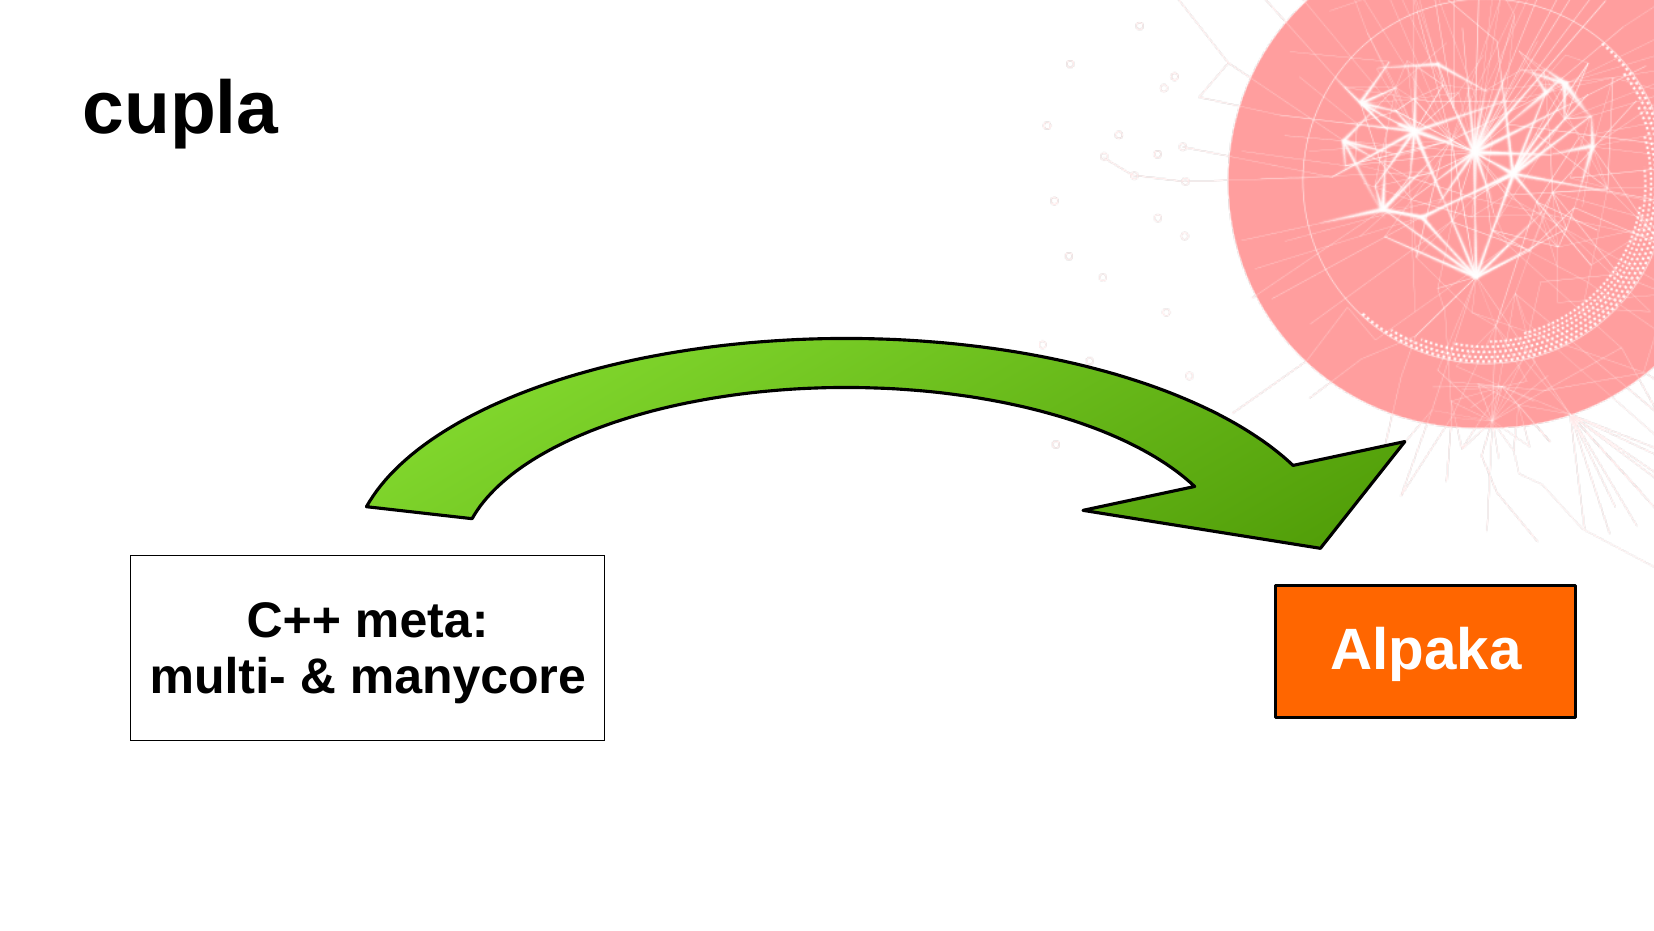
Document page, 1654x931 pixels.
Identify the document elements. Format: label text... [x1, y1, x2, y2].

title cupla [82, 65, 1571, 150]
text_box Alpaka [1275, 609, 1577, 698]
text_box C++ meta: multi- & manycore [130, 555, 605, 741]
text_box [1275, 698, 1576, 718]
text_box [366, 338, 1405, 549]
text_box [1275, 585, 1576, 609]
